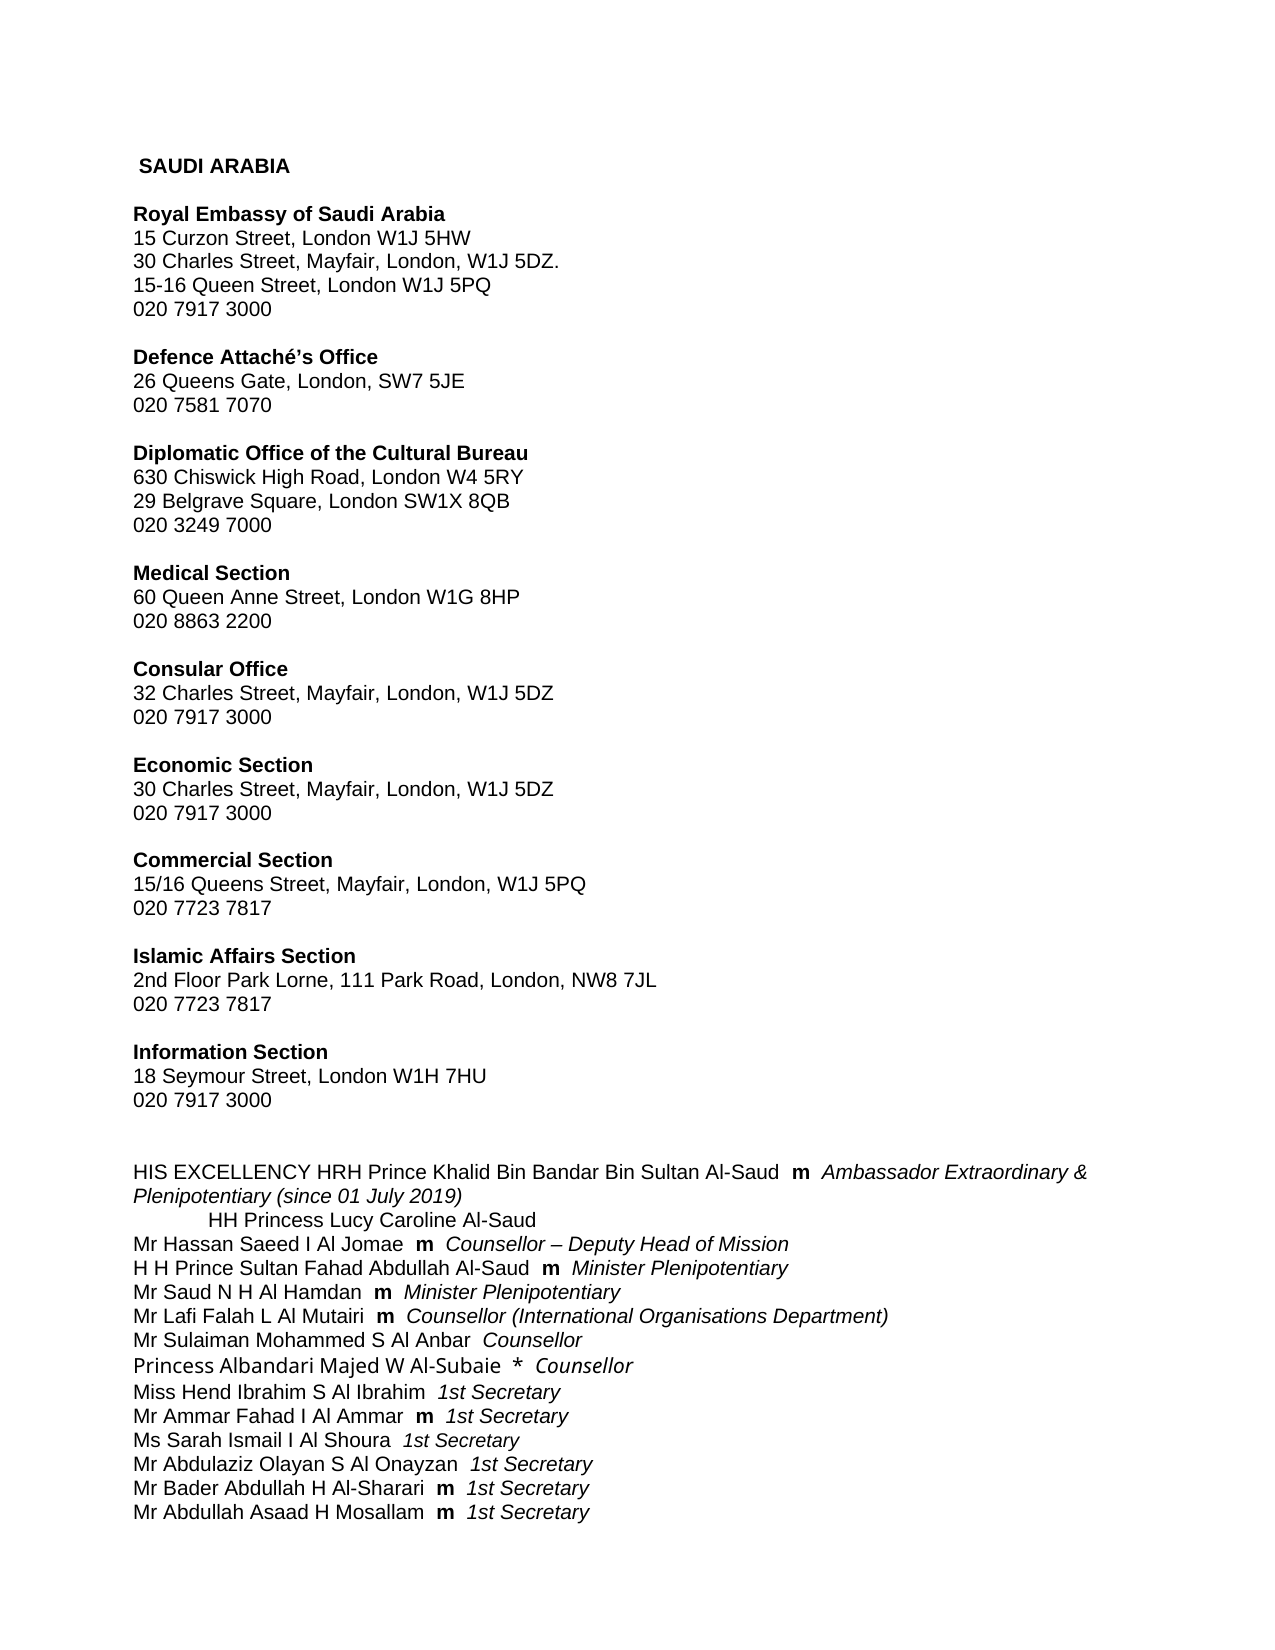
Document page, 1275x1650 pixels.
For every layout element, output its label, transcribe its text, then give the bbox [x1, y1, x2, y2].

text 020 7723 7817 [133, 896, 1181, 920]
text 30 Charles Street, Mayfair, London, W1J 5DZ. [133, 249, 1181, 273]
text 32 Charles Street, Mayfair, London, W1J 5DZ [133, 681, 1181, 704]
text Defence Attaché’s Office [133, 345, 1181, 369]
text 020 7723 7817 [133, 992, 1181, 1016]
text Mr Sulaiman Mohammed S Al Anbar Counsellor [133, 1327, 1181, 1351]
text Royal Embassy of Saudi Arabia [133, 201, 1181, 225]
text 29 Belgrave Square, London SW1X 8QB [133, 489, 1181, 513]
text 18 Seymour Street, London W1H 7HU [133, 1064, 1181, 1088]
text 020 3249 7000 [133, 513, 1181, 537]
table_header [751, 154, 1053, 201]
text Islamic Affairs Section [133, 944, 1181, 968]
text 020 7917 3000 [133, 1088, 1181, 1112]
table_header SAUDI ARABIA [122, 154, 697, 201]
text HH Princess Lucy Caroline Al-Saud [133, 1208, 1181, 1232]
text 020 7917 3000 [133, 704, 1181, 728]
text Mr Abdulaziz Olayan S Al Onayzan 1st Secretary [133, 1452, 1181, 1476]
text Mr Lafi Falah L Al Mutairi m Counsellor (International Organisations Department) [133, 1303, 1181, 1327]
text 020 7917 3000 [133, 800, 1181, 824]
text HIS EXCELLENCY HRH Prince Khalid Bin Bandar Bin Sultan Al-Saud m Ambassador Extraordinary & Plenipotentiary (since 01 July 2019) [133, 1160, 1181, 1208]
text Ms Sarah Ismail I Al Shoura 1st Secretary [133, 1428, 1181, 1452]
text Economic Section [133, 752, 1181, 776]
text Princess Albandari Majed W Al-Subaie * Counsellor Miss Hend Ibrahim S Al Ibrahim 1st Secretary [133, 1351, 1181, 1404]
text Mr Hassan Saeed I Al Jomae m Counsellor – Deputy Head of Mission [133, 1232, 1181, 1256]
text Medical Section [133, 561, 1181, 585]
text 2nd Floor Park Lorne, 111 Park Road, London, NW8 7JL [133, 968, 1181, 992]
text Commercial Section [133, 848, 1181, 872]
text Information Section [133, 1040, 1181, 1064]
text Mr Ammar Fahad I Al Ammar m 1st Secretary [133, 1404, 1181, 1428]
text 15-16 Queen Street, London W1J 5PQ [133, 273, 1181, 297]
table_header [1053, 154, 1275, 201]
text Diplomatic Office of the Cultural Bureau [133, 441, 1181, 465]
table_header [697, 154, 751, 201]
text Consular Office [133, 657, 1181, 681]
text Mr Abdullah Asaad H Mosallam m 1st Secretary [133, 1499, 1181, 1523]
text H H Prince Sultan Fahad Abdullah Al-Saud m Minister Plenipotentiary [133, 1256, 1181, 1279]
text 60 Queen Anne Street, London W1G 8HP [133, 585, 1181, 609]
text 15 Curzon Street, London W1J 5HW [133, 225, 1181, 249]
text 630 Chiswick High Road, London W4 5RY [133, 465, 1181, 489]
text 26 Queens Gate, London, SW7 5JE [133, 369, 1181, 393]
text 020 8863 2200 [133, 609, 1181, 633]
text 15/16 Queens Street, Mayfair, London, W1J 5PQ [133, 872, 1181, 896]
text Mr Bader Abdullah H Al-Sharari m 1st Secretary [133, 1476, 1181, 1499]
text 020 7581 7070 [133, 393, 1181, 417]
text Mr Saud N H Al Hamdan m Minister Plenipotentiary [133, 1279, 1181, 1303]
text 020 7917 3000 [133, 297, 1181, 321]
text 30 Charles Street, Mayfair, London, W1J 5DZ [133, 776, 1181, 800]
